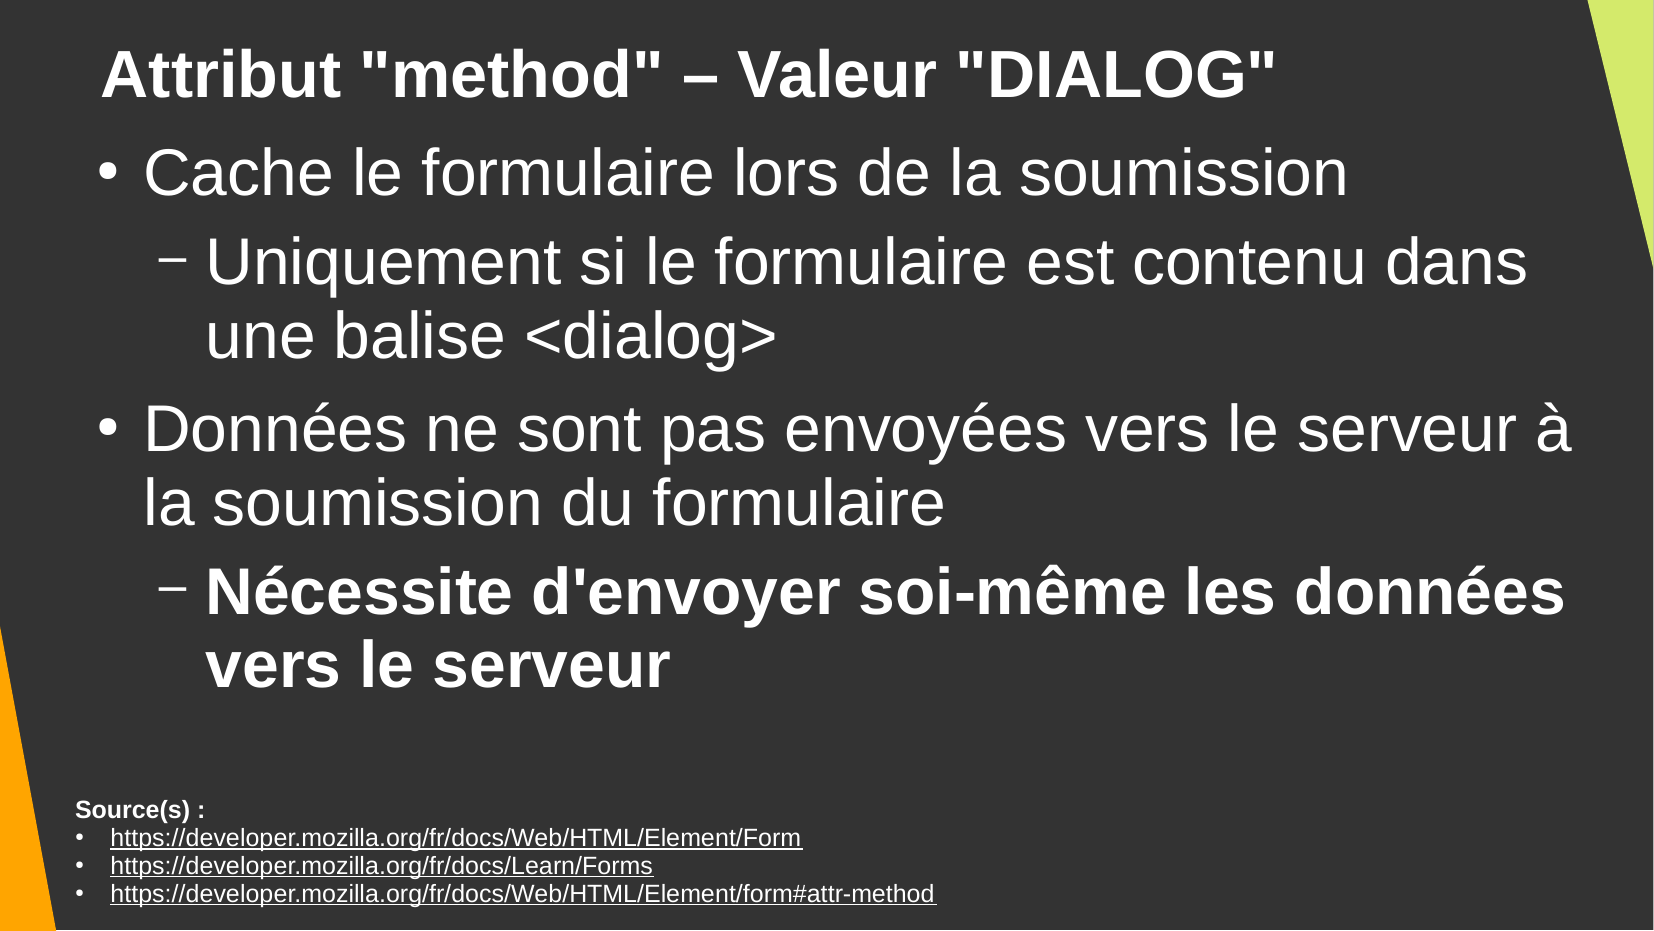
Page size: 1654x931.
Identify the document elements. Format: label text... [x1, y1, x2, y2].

text_box [1587, 0, 1654, 272]
text_box Source(s) : https://developer.mozilla.org/fr/docs/Web/HTML/Element/Form https://developer.mozilla.org/fr/docs/Learn/Forms https://developer.mozilla.org/fr/docs/Web/HTML/Element/form#attr-method [60, 788, 1546, 916]
text_box [0, 626, 57, 931]
title Attribut "method" – Valeur "DIALOG" [82, 37, 1571, 114]
list Cache le formulaire lors de la soumission Uniquement si le formulaire est contenu dans une balise <dialog> Données ne sont pas envoyées vers le serveur à la soumission du formulaire Nécessite d'envoyer soi-même les données vers le serveur [80, 135, 1605, 709]
